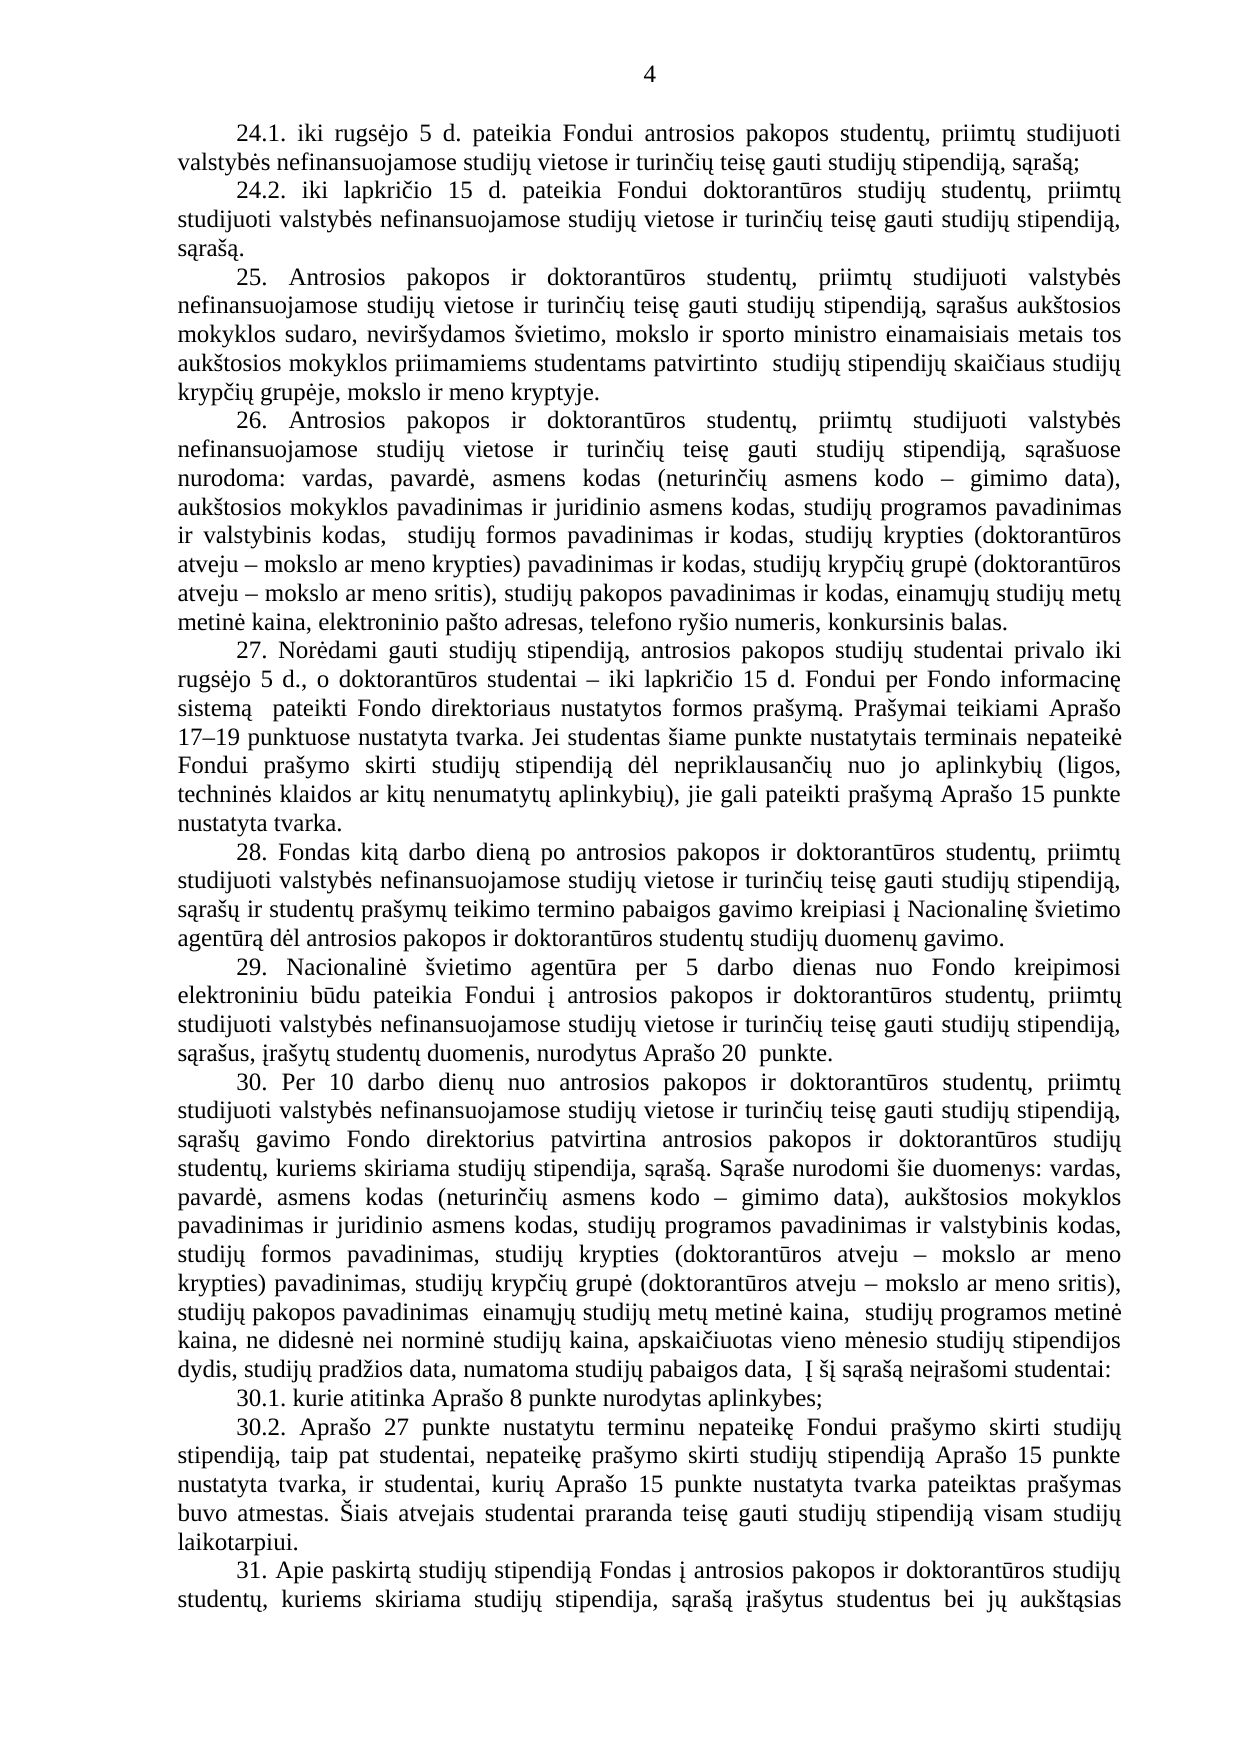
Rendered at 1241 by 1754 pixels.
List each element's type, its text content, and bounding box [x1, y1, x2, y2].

text 26. Antrosios pakopos ir doktorantūros studentų, priimtų studijuoti valstybės nefinansuojamose studijų vietose ir turinčių teisę gauti studijų stipendiją, sąrašuose nurodoma: vardas, pavardė, asmens kodas (neturinčių asmens kodo – gimimo data), aukštosios mokyklos pavadinimas ir juridinio asmens kodas, studijų programos pavadinimas ir valstybinis kodas, studijų formos pavadinimas ir kodas, studijų krypties (doktorantūros atveju – mokslo ar meno krypties) pavadinimas ir kodas, studijų krypčių grupė (doktorantūros atveju – mokslo ar meno sritis), studijų pakopos pavadinimas ir kodas, einamųjų studijų metų metinė kaina, elektroninio pašto adresas, telefono ryšio numeris, konkursinis balas. [177, 406, 1122, 636]
text 27. Norėdami gauti studijų stipendiją, antrosios pakopos studijų studentai privalo iki rugsėjo 5 d., o doktorantūros studentai – iki lapkričio 15 d. Fondui per Fondo informacinę sistemą pateikti Fondo direktoriaus nustatytos formos prašymą. Prašymai teikiami Aprašo 17–19 punktuose nustatyta tvarka. Jei studentas šiame punkte nustatytais terminais nepateikė Fondui prašymo skirti studijų stipendiją dėl nepriklausančių nuo jo aplinkybių (ligos, techninės klaidos ar kitų nenumatytų aplinkybių), jie gali pateikti prašymą Aprašo 15 punkte nustatyta tvarka. [177, 636, 1122, 837]
text 30. Per 10 darbo dienų nuo antrosios pakopos ir doktorantūros studentų, priimtų studijuoti valstybės nefinansuojamose studijų vietose ir turinčių teisę gauti studijų stipendiją, sąrašų gavimo Fondo direktorius patvirtina antrosios pakopos ir doktorantūros studijų studentų, kuriems skiriama studijų stipendija, sąrašą. Sąraše nurodomi šie duomenys: vardas, pavardė, asmens kodas (neturinčių asmens kodo – gimimo data), aukštosios mokyklos pavadinimas ir juridinio asmens kodas, studijų programos pavadinimas ir valstybinis kodas, studijų formos pavadinimas, studijų krypties (doktorantūros atveju – mokslo ar meno krypties) pavadinimas, studijų krypčių grupė (doktorantūros atveju – mokslo ar meno sritis), studijų pakopos pavadinimas einamųjų studijų metų metinė kaina, studijų programos metinė kaina, ne didesnė nei norminė studijų kaina, apskaičiuotas vieno mėnesio studijų stipendijos dydis, studijų pradžios data, numatoma studijų pabaigos data, Į šį sąrašą neįrašomi studentai: [177, 1067, 1122, 1383]
text 31. Apie paskirtą studijų stipendiją Fondas į antrosios pakopos ir doktorantūros studijų studentų, kuriems skiriama studijų stipendija, sąrašą įrašytus studentus bei jų aukštąsias [177, 1556, 1122, 1613]
text 29. Nacionalinė švietimo agentūra per 5 darbo dienas nuo Fondo kreipimosi elektroniniu būdu pateikia Fondui į antrosios pakopos ir doktorantūros studentų, priimtų studijuoti valstybės nefinansuojamose studijų vietose ir turinčių teisę gauti studijų stipendiją, sąrašus, įrašytų studentų duomenis, nurodytus Aprašo 20 punkte. [177, 952, 1122, 1067]
text 30.2. Aprašo 27 punkte nustatytu terminu nepateikę Fondui prašymo skirti studijų stipendiją, taip pat studentai, nepateikę prašymo skirti studijų stipendiją Aprašo 15 punkte nustatyta tvarka, ir studentai, kurių Aprašo 15 punkte nustatyta tvarka pateiktas prašymas buvo atmestas. Šiais atvejais studentai praranda teisę gauti studijų stipendiją visam studijų laikotarpiui. [177, 1412, 1122, 1556]
text 24.2. iki lapkričio 15 d. pateikia Fondui doktorantūros studijų studentų, priimtų studijuoti valstybės nefinansuojamose studijų vietose ir turinčių teisę gauti studijų stipendiją, sąrašą. [177, 176, 1122, 262]
text 30.1. kurie atitinka Aprašo 8 punkte nurodytas aplinkybes; [177, 1383, 1122, 1412]
text 28. Fondas kitą darbo dieną po antrosios pakopos ir doktorantūros studentų, priimtų studijuoti valstybės nefinansuojamose studijų vietose ir turinčių teisę gauti studijų stipendiją, sąrašų ir studentų prašymų teikimo termino pabaigos gavimo kreipiasi į Nacionalinę švietimo agentūrą dėl antrosios pakopos ir doktorantūros studentų studijų duomenų gavimo. [177, 837, 1122, 952]
text 24.1. iki rugsėjo 5 d. pateikia Fondui antrosios pakopos studentų, priimtų studijuoti valstybės nefinansuojamose studijų vietose ir turinčių teisę gauti studijų stipendiją, sąrašą; [177, 118, 1122, 176]
text 25. Antrosios pakopos ir doktorantūros studentų, priimtų studijuoti valstybės nefinansuojamose studijų vietose ir turinčių teisę gauti studijų stipendiją, sąrašus aukštosios mokyklos sudaro, neviršydamos švietimo, mokslo ir sporto ministro einamaisiais metais tos aukštosios mokyklos priimamiems studentams patvirtinto studijų stipendijų skaičiaus studijų krypčių grupėje, mokslo ir meno kryptyje. [177, 262, 1122, 406]
